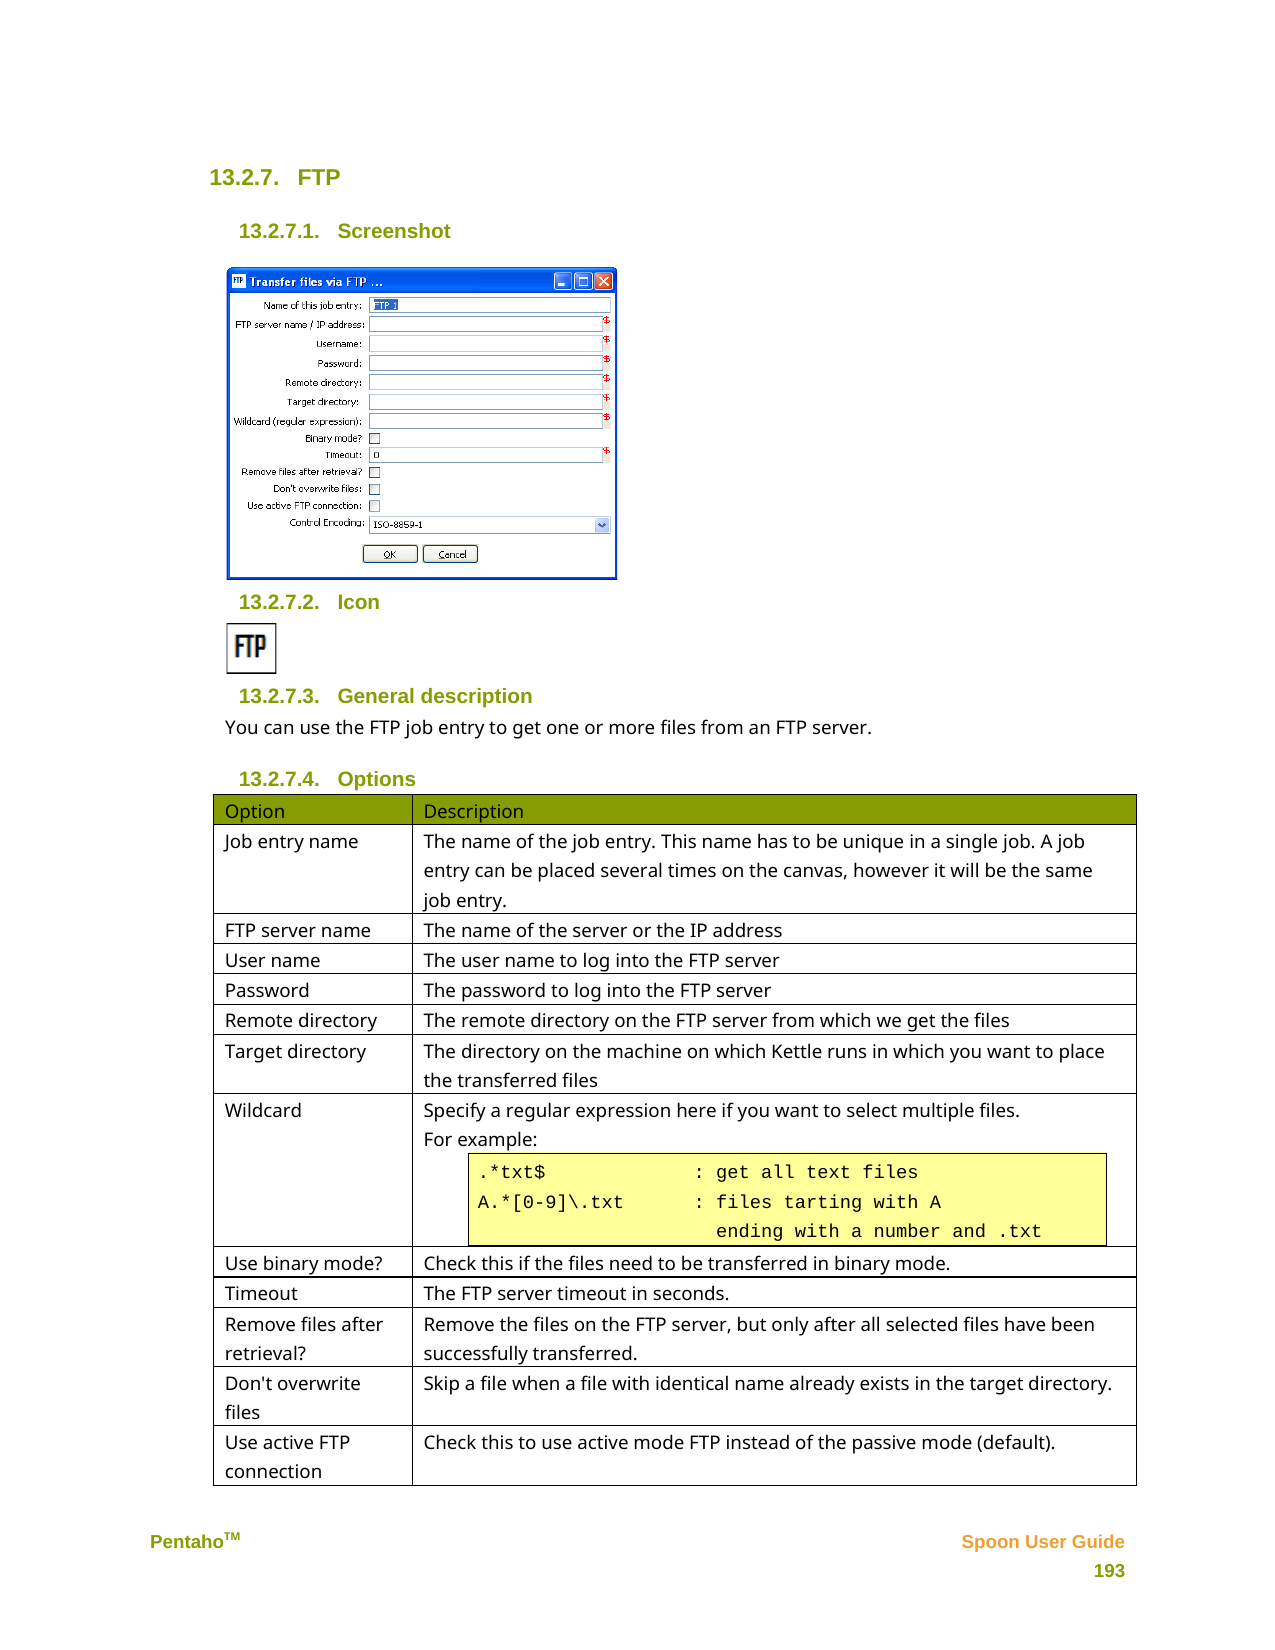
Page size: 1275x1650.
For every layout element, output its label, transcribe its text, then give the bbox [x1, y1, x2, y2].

table_cell Remove files after retrieval? [214, 1308, 412, 1366]
subtitle Options [239, 759, 1125, 793]
table_cell Remove the files on the FTP server, but only after all selected files have been successfully transferred. [413, 1308, 1136, 1366]
table_cell Timeout [214, 1278, 412, 1307]
subtitle General description [239, 681, 1125, 710]
table_cell Remote directory [214, 1005, 412, 1034]
subtitle Icon [239, 587, 1125, 616]
table_cell The name of the server or the IP address [413, 914, 1136, 943]
table_cell Password [214, 974, 412, 1003]
table_cell Use active FTP connection [214, 1426, 412, 1485]
table_cell The FTP server timeout in seconds. [413, 1278, 1136, 1307]
table_cell Job entry name [214, 825, 412, 913]
table_cell The remote directory on the FTP server from which we get the files [413, 1005, 1136, 1034]
text You can use the FTP job entry to get one or more files from an FTP server. [225, 711, 1125, 740]
table_cell The name of the job entry. This name has to be unique in a single job. A job entry can be placed several times on the canvas, however it will be the same job entry. [413, 825, 1136, 913]
table_header Option [214, 795, 412, 824]
table_cell User name [214, 944, 412, 973]
table_cell Don't overwrite files [214, 1367, 412, 1425]
subtitle FTP [209, 157, 1125, 192]
picture [226, 267, 618, 580]
table_cell FTP server name [214, 914, 412, 943]
subtitle Screenshot [239, 211, 1125, 246]
table_cell The user name to log into the FTP server [413, 944, 1136, 973]
table_cell Check this if the files need to be transferred in binary mode. [413, 1247, 1136, 1276]
table_cell The password to log into the FTP server [413, 974, 1136, 1003]
table_cell Skip a file when a file with identical name already exists in the target directory. [413, 1367, 1136, 1425]
picture [226, 623, 277, 674]
table_cell Check this to use active mode FTP instead of the passive mode (default). [413, 1426, 1136, 1485]
table_cell Wildcard [214, 1094, 412, 1246]
table_cell The directory on the machine on which Kettle runs in which you want to place the transferred files [413, 1035, 1136, 1093]
table_cell Specify a regular expression here if you want to select multiple files. For example: .*txt$ : get all text files A.*[0-9]\.txt : files tarting with A ending with a number and .txt [413, 1094, 1136, 1246]
table_cell Target directory [214, 1035, 412, 1093]
table_cell Use binary mode? [214, 1247, 412, 1276]
table_header Description [413, 795, 1136, 824]
